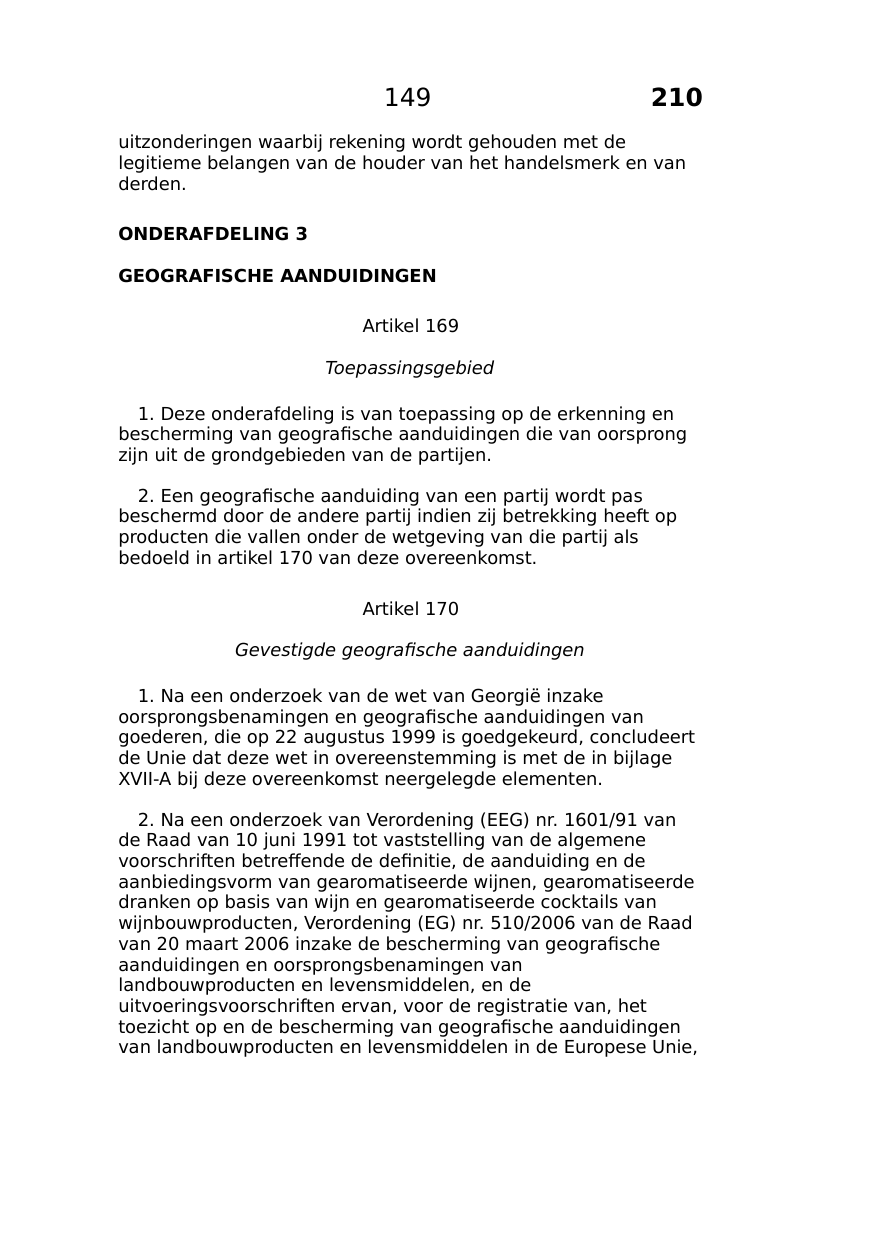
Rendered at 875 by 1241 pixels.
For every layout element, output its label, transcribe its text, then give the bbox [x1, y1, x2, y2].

text 2. Na een onderzoek van Verordening (EEG) nr. 1601/91 van de Raad van 10 juni 1991 tot vaststelling van de algemene voorschriften betreffende de definitie, de aanduiding en de aanbiedingsvorm van gearomatiseerde wijnen, gearomatiseerde dranken op basis van wijn en gearomatiseerde cocktails van wijnbouwproducten, Verordening (EG) nr. 510/2006 van de Raad van 20 maart 2006 inzake de bescherming van geografische aanduidingen en oorsprongsbenamingen van landbouwproducten en levensmiddelen, en de uitvoeringsvoorschriften ervan, voor de registratie van, het toezicht op en de bescherming van geografische aanduidingen van landbouwproducten en levensmiddelen in de Europese Unie, [118, 809, 703, 1058]
text uitzonderingen waarbij rekening wordt gehouden met de legitieme belangen van de houder van het handelsmerk en van derden. [118, 132, 703, 194]
text 2. Een geografische aanduiding van een partij wordt pas beschermd door de andere partij indien zij betrekking heeft op producten die vallen onder de wetgeving van die partij als bedoeld in artikel 170 van deze overeenkomst. [118, 486, 703, 568]
text 1. Deze onderafdeling is van toepassing op de erkenning en bescherming van geografische aanduidingen die van oorsprong zijn uit de grondgebieden van de partijen. [118, 403, 703, 466]
subtitle ONDERAFDELING 3 GEOGRAFISCHE AANDUIDINGEN [118, 224, 703, 286]
text 1. Na een onderzoek van de wet van Georgië inzake oorsprongsbenamingen en geografische aanduidingen van goederen, die op 22 augustus 1999 is goedgekeurd, concludeert de Unie dat deze wet in overeenstemming is met de in bijlage XVII-A bij deze overeenkomst neergelegde elementen. [118, 686, 703, 789]
subtitle Artikel 170 Gevestigde geografische aanduidingen [118, 598, 703, 661]
subtitle Artikel 169 Toepassingsgebied [118, 316, 703, 378]
